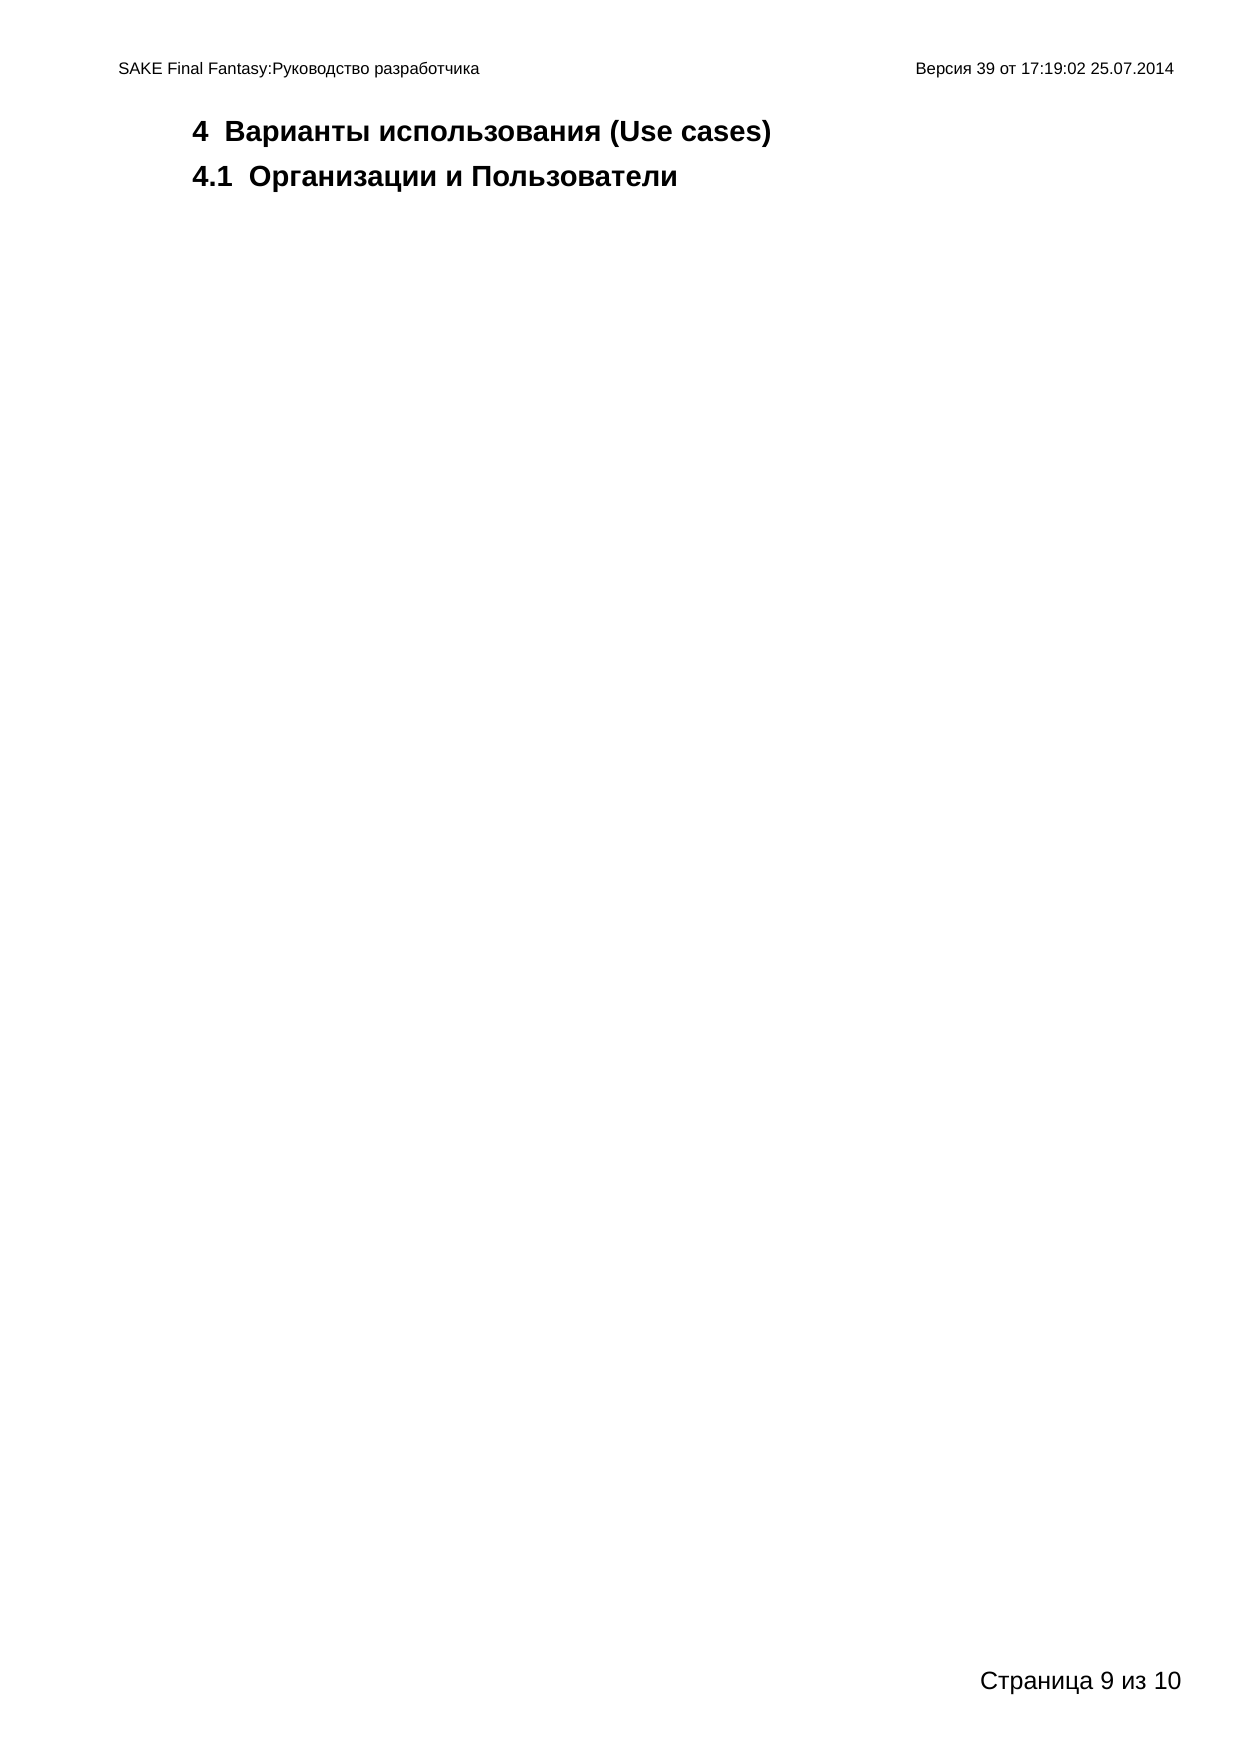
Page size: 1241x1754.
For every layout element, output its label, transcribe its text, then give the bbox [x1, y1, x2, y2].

subtitle Организации и Пользователи [118, 159, 1181, 193]
subtitle Варианты использования (Use cases) [118, 114, 1181, 147]
